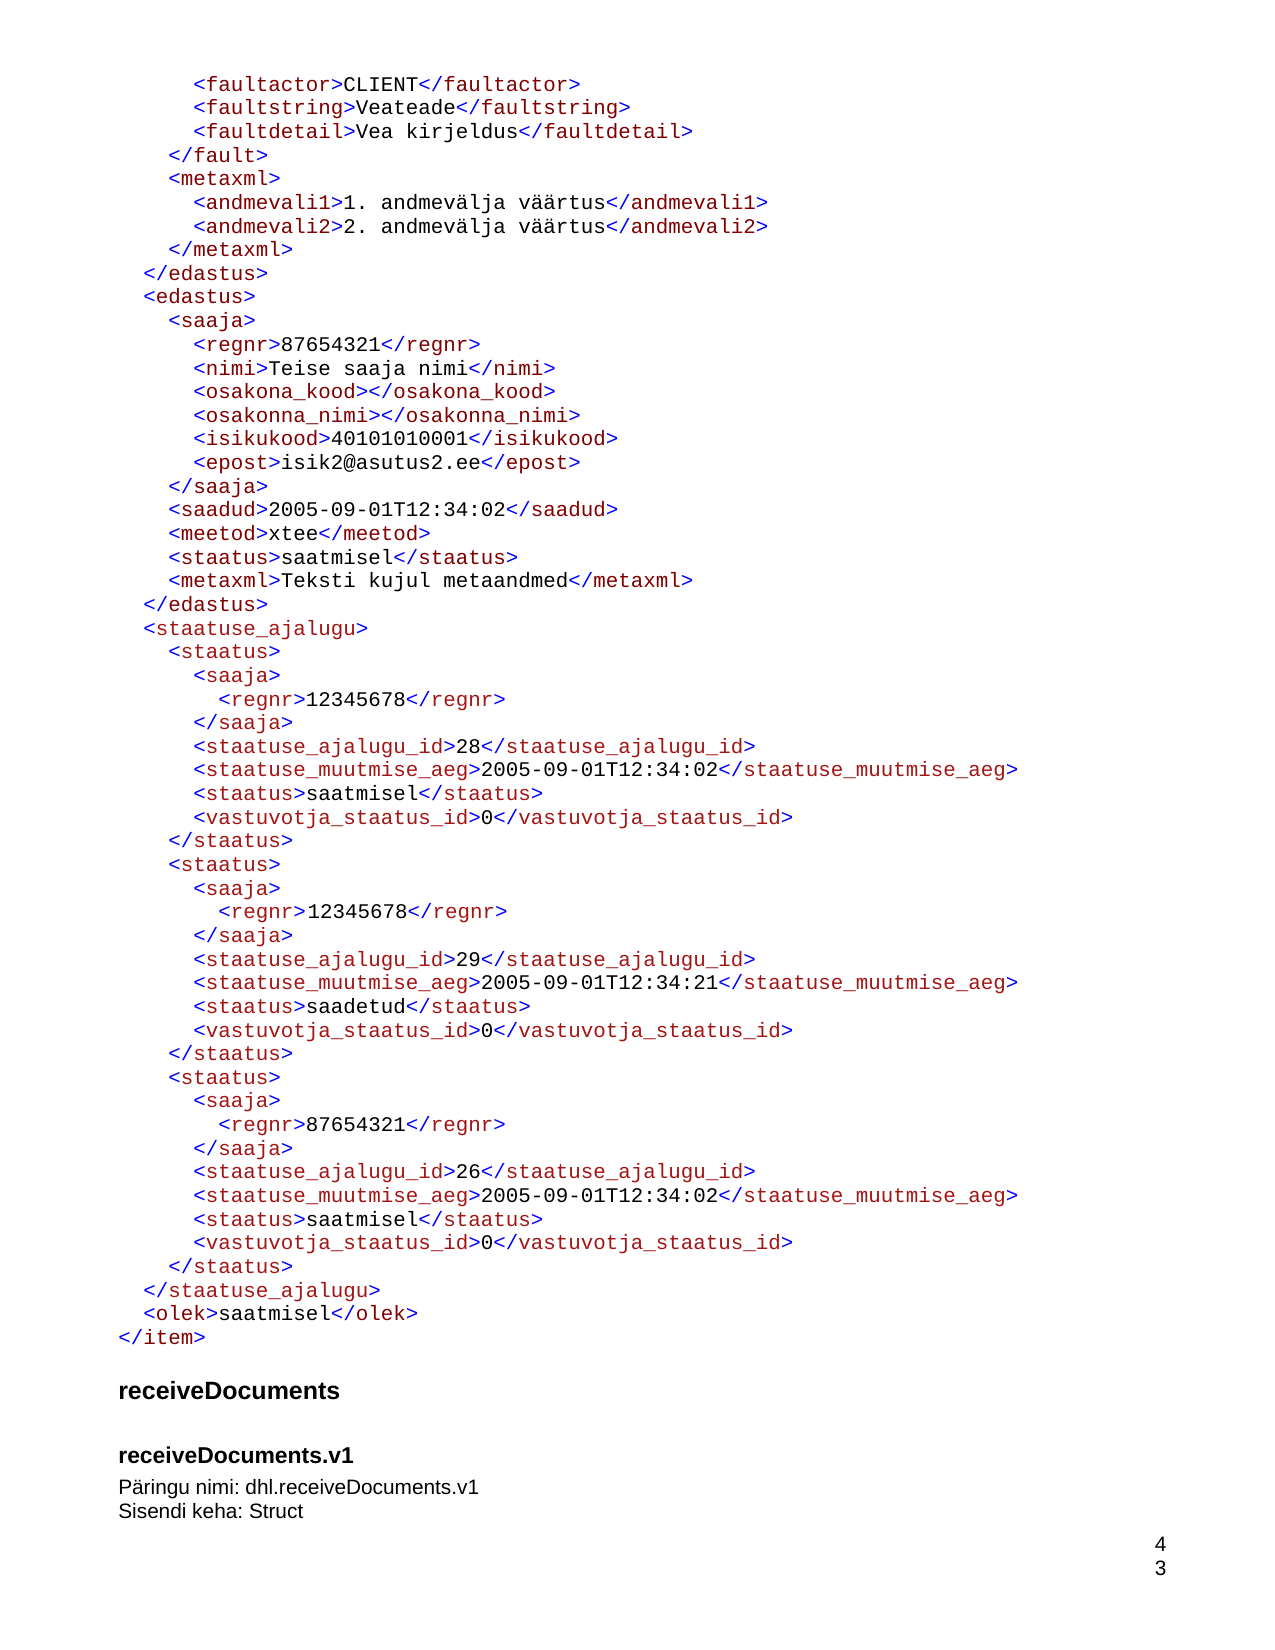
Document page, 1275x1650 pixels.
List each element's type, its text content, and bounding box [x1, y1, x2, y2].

text <saaja> [118, 665, 1157, 688]
text <regnr>87654321</regnr> [118, 1114, 1157, 1138]
text <staatus> [118, 641, 1157, 665]
text <staatuse_ajalugu_id>26</staatuse_ajalugu_id> [118, 1161, 1157, 1185]
text <olek>saatmisel</olek> [118, 1303, 1157, 1327]
text <vastuvotja_staatus_id>0</vastuvotja_staatus_id> [118, 1019, 1157, 1043]
text </edastus> [118, 263, 1157, 287]
text <osakonna_nimi></osakonna_nimi> [118, 405, 1157, 428]
text <andmevali1>1. andmevälja väärtus</andmevali1> [118, 192, 1157, 216]
text </saaja> [118, 1138, 1157, 1161]
text <staatuse_muutmise_aeg>2005-09-01T12:34:21</staatuse_muutmise_aeg> [118, 972, 1157, 996]
text <metaxml> [118, 168, 1157, 192]
text <staatuse_muutmise_aeg>2005-09-01T12:34:02</staatuse_muutmise_aeg> [118, 759, 1157, 783]
text <saaja> [118, 310, 1157, 334]
text </metaxml> [118, 239, 1157, 263]
text <saaja> [118, 878, 1157, 901]
text <staatuse_ajalugu_id>29</staatuse_ajalugu_id> [118, 949, 1157, 972]
text <osakona_kood></osakona_kood> [118, 381, 1157, 405]
text <staatus> [118, 854, 1157, 878]
text </saaja> [118, 925, 1157, 949]
text <staatus>saatmisel</staatus> [118, 1209, 1157, 1232]
text <faultstring>Veateade</faultstring> [118, 97, 1157, 121]
text <saaja> [118, 1091, 1157, 1114]
text <metaxml>Teksti kujul metaandmed</metaxml> [118, 570, 1157, 594]
text </edastus> [118, 594, 1157, 618]
text <staatus>saadetud</staatus> [118, 996, 1157, 1019]
text <staatus>saatmisel</staatus> [118, 783, 1157, 807]
text <nimi>Teise saaja nimi</nimi> [118, 357, 1157, 381]
text </fault> [118, 145, 1157, 168]
text <vastuvotja_staatus_id>0</vastuvotja_staatus_id> [118, 807, 1157, 830]
text </staatuse_ajalugu> [118, 1280, 1157, 1303]
text Sisendi keha: Struct [118, 1498, 1157, 1522]
text <edastus> [118, 287, 1157, 310]
text </staatus> [118, 1043, 1157, 1067]
text </item> [118, 1327, 1157, 1351]
text <staatus>saatmisel</staatus> [118, 547, 1157, 570]
text </staatus> [118, 830, 1157, 854]
text <regnr>12345678</regnr> [118, 688, 1157, 712]
subtitle receiveDocuments.v1 [118, 1442, 1157, 1468]
text <epost>isik2@asutus2.ee</epost> [118, 452, 1157, 476]
text <staatuse_ajalugu> [118, 618, 1157, 641]
text </saaja> [118, 476, 1157, 499]
text <isikukood>40101010001</isikukood> [118, 428, 1157, 452]
text <meetod>xtee</meetod> [118, 523, 1157, 547]
text <staatus> [118, 1067, 1157, 1091]
text <saadud>2005-09-01T12:34:02</saadud> [118, 499, 1157, 523]
text <faultactor>CLIENT</faultactor> [118, 74, 1157, 97]
subtitle receiveDocuments [118, 1376, 1157, 1404]
text </saaja> [118, 712, 1157, 736]
text <staatuse_ajalugu_id>28</staatuse_ajalugu_id> [118, 736, 1157, 759]
text Päringu nimi: dhl.receiveDocuments.v1 [118, 1474, 1157, 1498]
text <andmevali2>2. andmevälja väärtus</andmevali2> [118, 216, 1157, 239]
text <faultdetail>Vea kirjeldus</faultdetail> [118, 121, 1157, 145]
text <vastuvotja_staatus_id>0</vastuvotja_staatus_id> [118, 1232, 1157, 1256]
text </staatus> [118, 1256, 1157, 1280]
text <staatuse_muutmise_aeg>2005-09-01T12:34:02</staatuse_muutmise_aeg> [118, 1185, 1157, 1209]
text <regnr>87654321</regnr> [118, 334, 1157, 357]
text <regnr> 12345678</regnr> [118, 901, 1157, 925]
